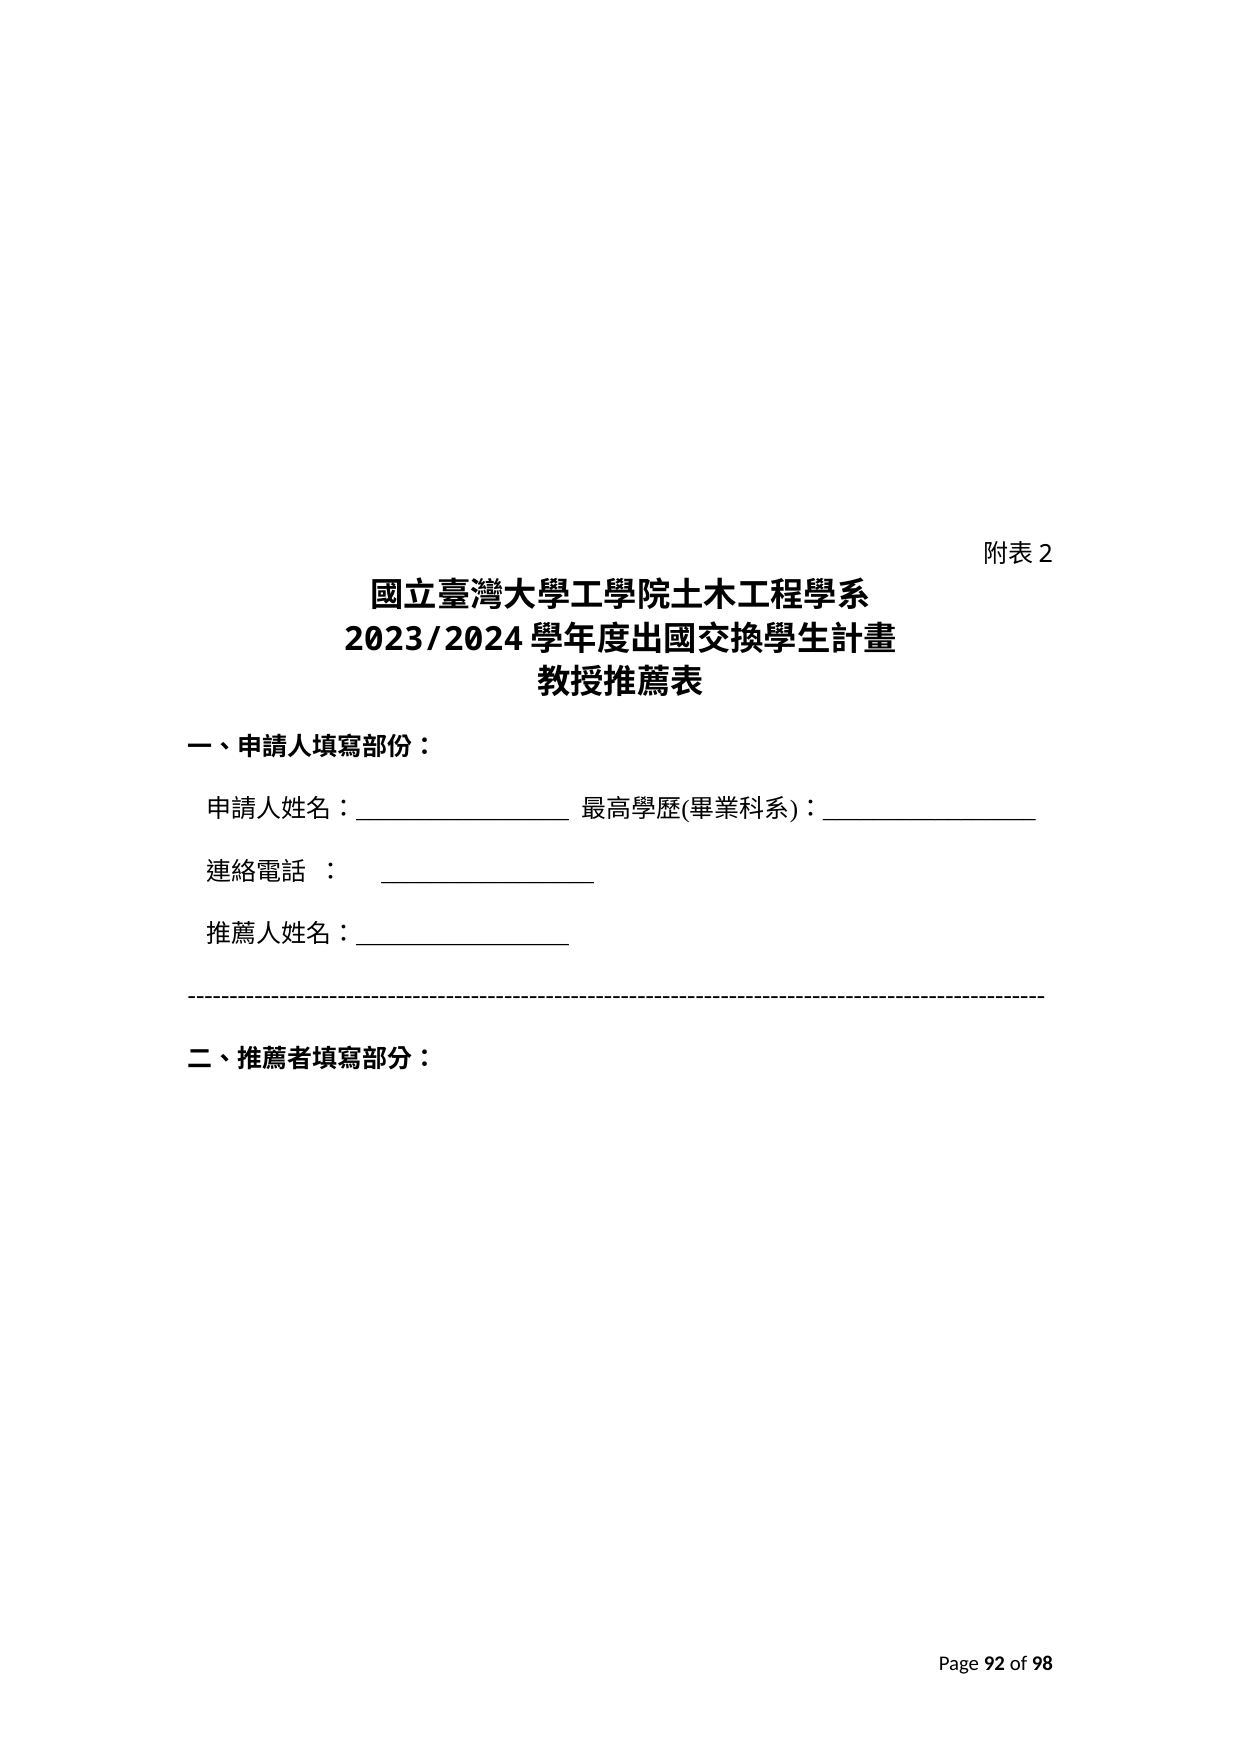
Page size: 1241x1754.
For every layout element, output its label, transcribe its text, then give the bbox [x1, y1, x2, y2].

text 推薦人姓名：_________________ [187, 890, 1053, 953]
text 教授推薦表 [187, 659, 1053, 703]
text 附表2 [187, 528, 1053, 571]
text 2023/2024學年度出國交換學生計畫 [187, 615, 1053, 659]
text 一、申請人填寫部份： 申請人姓名：_________________ 最高學歷(畢業科系)：_________________ [187, 703, 1053, 828]
text 國立臺灣大學工學院土木工程學系 [187, 571, 1053, 615]
text 連絡電話 ： _________________ [187, 828, 1053, 890]
text ------------------------------------------------------------------------------------------------------- 二、推薦者填寫部分： [187, 953, 1053, 1078]
